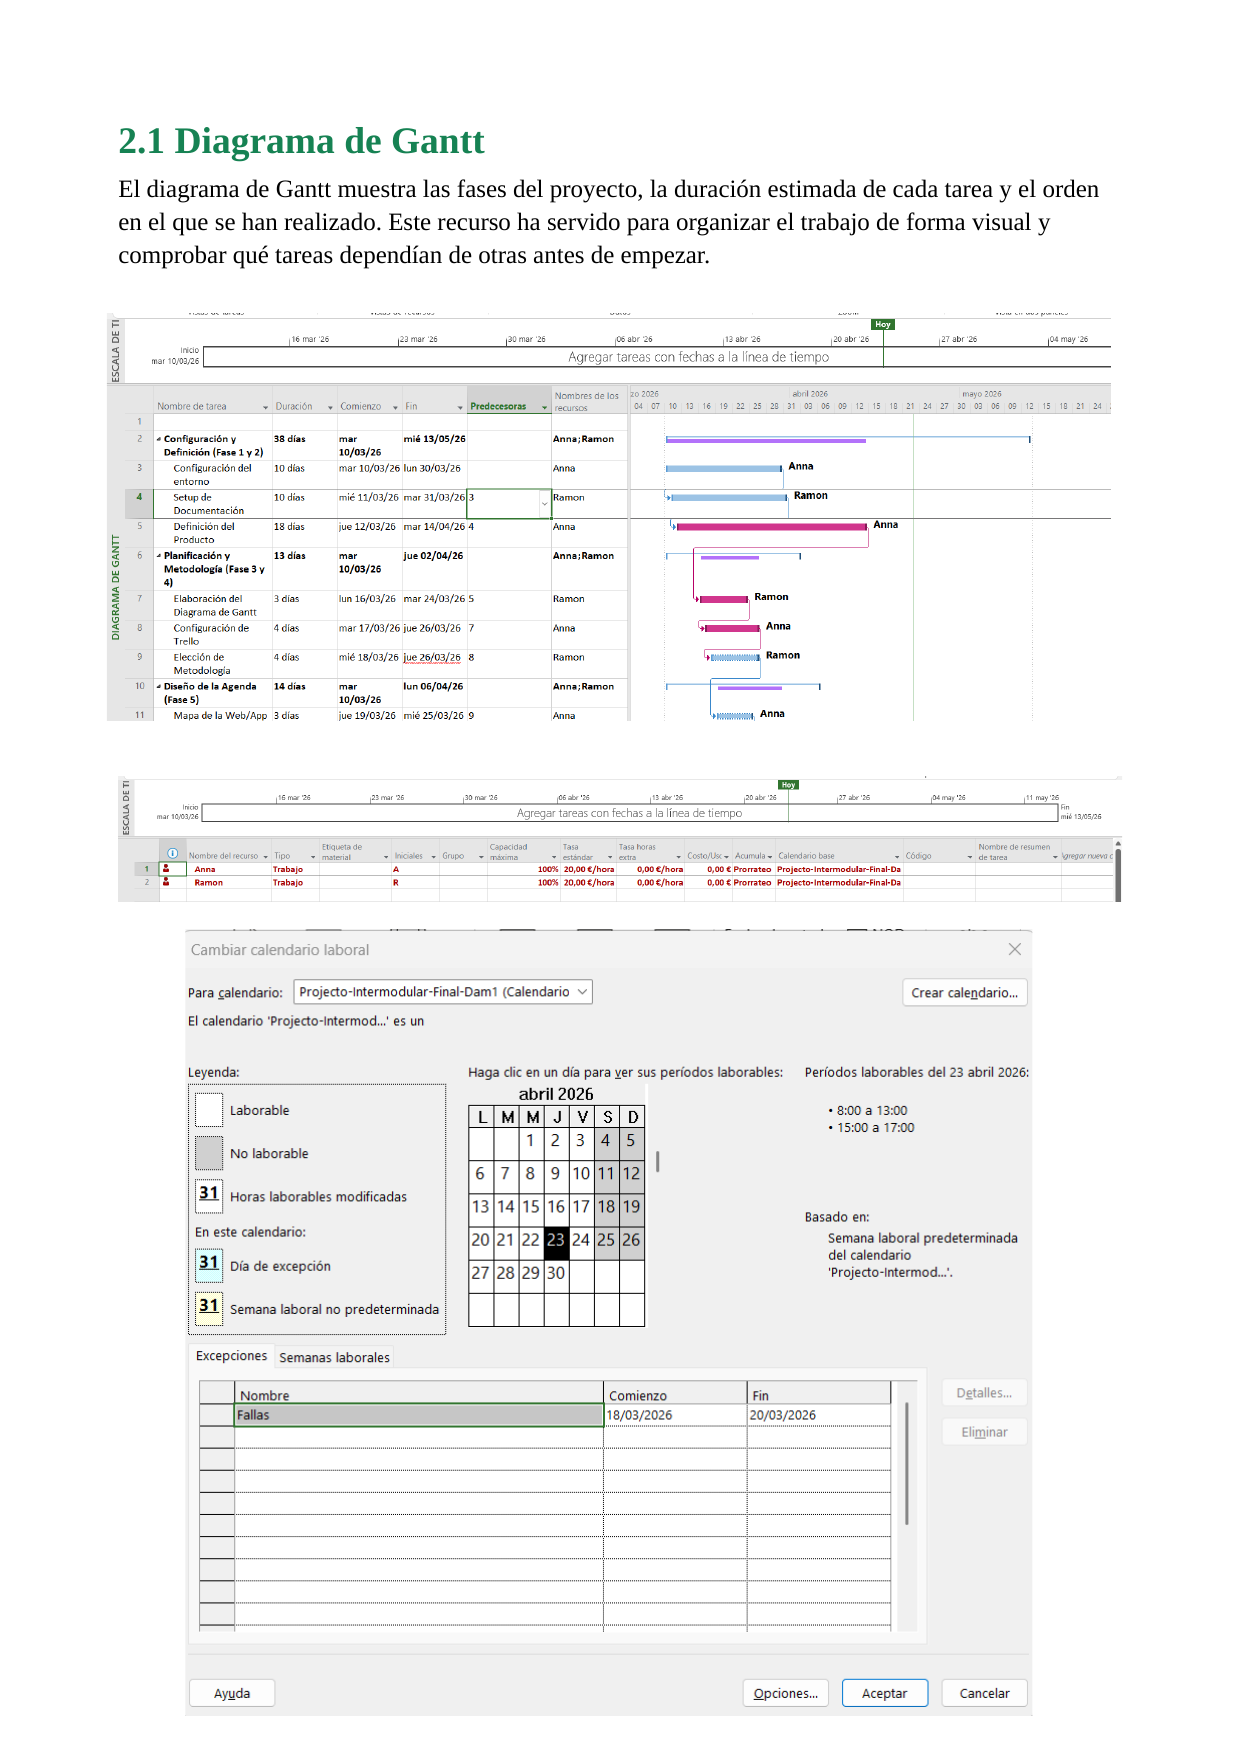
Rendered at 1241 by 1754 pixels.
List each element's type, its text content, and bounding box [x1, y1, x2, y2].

picture [118, 776, 1123, 902]
picture [185, 929, 1033, 1716]
subtitle 2.1 Diagrama de Gantt [118, 118, 1122, 161]
text El diagrama de Gantt muestra las fases del proyecto, la duración estimada de cada tarea y el orden en el que se han realizado. Este recurso ha servido para organizar el trabajo de forma visual y comprobar qué tareas dependían de otras antes de empezar. [118, 174, 1122, 268]
picture [106, 313, 1111, 721]
